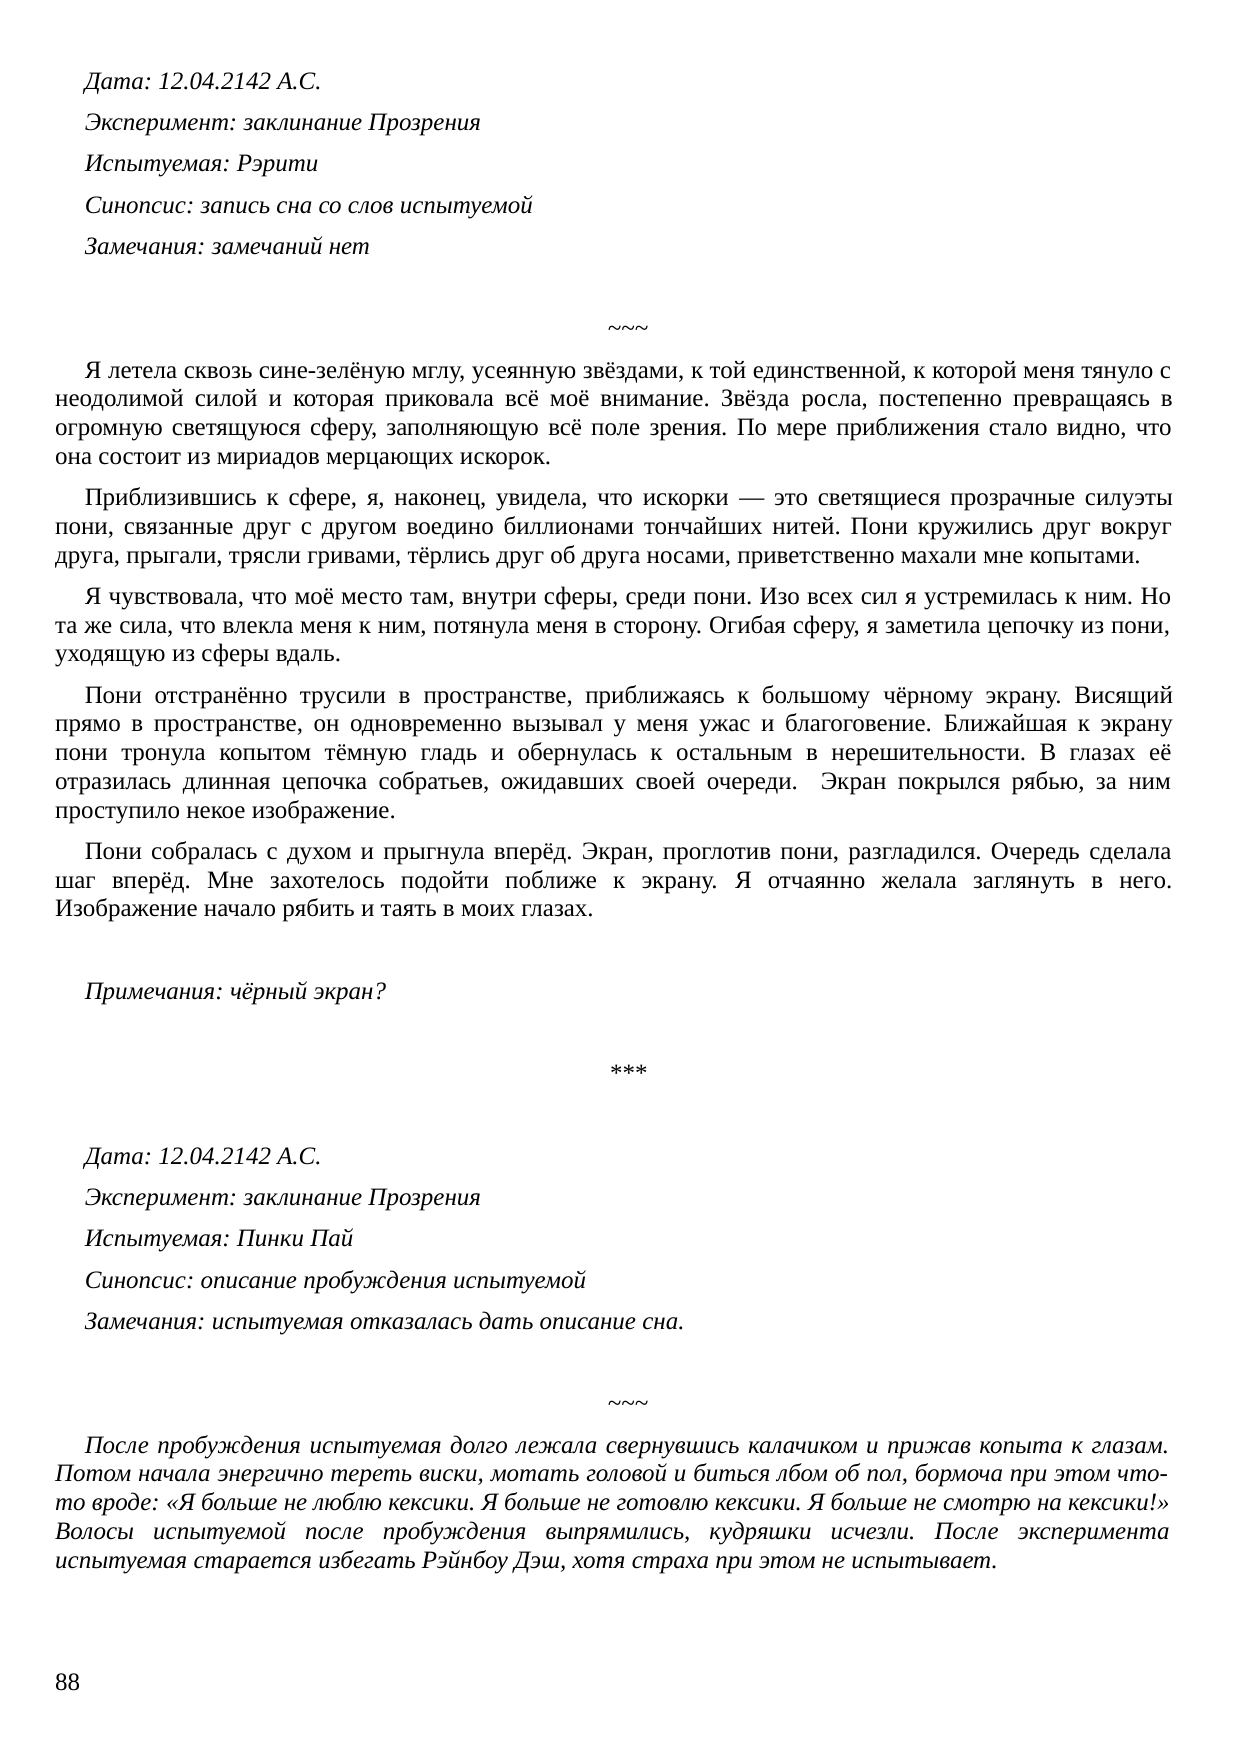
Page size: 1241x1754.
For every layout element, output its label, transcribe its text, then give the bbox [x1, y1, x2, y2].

text ~~~ [55, 1388, 1173, 1417]
text Пони отстранённо трусили в пространстве, приближаясь к большому чёрному экрану. Висящий прямо в пространстве, он одновременно вызывал у меня ужас и благоговение. Ближайшая к экрану пони тронула копытом тёмную гладь и обернулась к остальным в нерешительности. В глазах её отразилась длинная цепочка собратьев, ожидавших своей очереди. Экран покрылся рябью, за ним проступило некое изображение. [55, 680, 1173, 823]
text ~~~ [55, 313, 1173, 342]
text Замечания: замечаний нет [55, 231, 1173, 260]
text Приблизившись к сфере, я, наконец, увидела, что искорки — это светящиеся прозрачные силуэты пони, связанные друг с другом воедино биллионами тончайших нитей. Пони кружились друг вокруг друга, прыгали, трясли гривами, тёрлись друг об друга носами, приветственно махали мне копытами. [55, 482, 1173, 568]
text Испытуемая: Рэрити [55, 148, 1173, 177]
text Пони собралась с духом и прыгнула вперёд. Экран, проглотив пони, разгладился. Очередь сделала шаг вперёд. Мне захотелось подойти поближе к экрану. Я отчаянно желала заглянуть в него. Изображение начало рябить и таять в моих глазах. [55, 836, 1173, 922]
text Дата: 12.04.2142 А.С. [55, 1141, 1173, 1170]
text Примечания: чёрный экран? [55, 976, 1173, 1005]
text Синопсис: запись сна со слов испытуемой [55, 190, 1173, 218]
text *** [55, 1058, 1173, 1087]
text Эксперимент: заклинание Прозрения [55, 1182, 1173, 1211]
text Дата: 12.04.2142 А.С. [55, 66, 1173, 95]
text Эксперимент: заклинание Прозрения [55, 107, 1173, 136]
text Синопсис: описание пробуждения испытуемой [55, 1265, 1173, 1293]
text Испытуемая: Пинки Пай [55, 1223, 1173, 1252]
text Замечания: испытуемая отказалась дать описание сна. [55, 1306, 1173, 1335]
text Я летела сквозь сине-зелёную мглу, усеянную звёздами, к той единственной, к которой меня тянуло с неодолимой силой и которая приковала всё моё внимание. Звёзда росла, постепенно превращаясь в огромную светящуюся сферу, заполняющую всё поле зрения. По мере приближения стало видно, что она состоит из мириадов мерцающих искорок. [55, 355, 1173, 470]
text Я чувствовала, что моё место там, внутри сферы, среди пони. Изо всех сил я устремилась к ним. Но та же сила, что влекла меня к ним, потянула меня в сторону. Огибая сферу, я заметила цепочку из пони, уходящую из сферы вдаль. [55, 581, 1173, 667]
text После пробуждения испытуемая долго лежала свернувшись калачиком и прижав копыта к глазам. Потом начала энергично тереть виски, мотать головой и биться лбом об пол, бормоча при этом что-то вроде: «Я больше не люблю кексики. Я больше не готовлю кексики. Я больше не смотрю на кексики!» Волосы испытуемой после пробуждения выпрямились, кудряшки исчезли. После эксперимента испытуемая старается избегать Рэйнбоу Дэш, хотя страха при этом не испытывает. [55, 1430, 1173, 1573]
